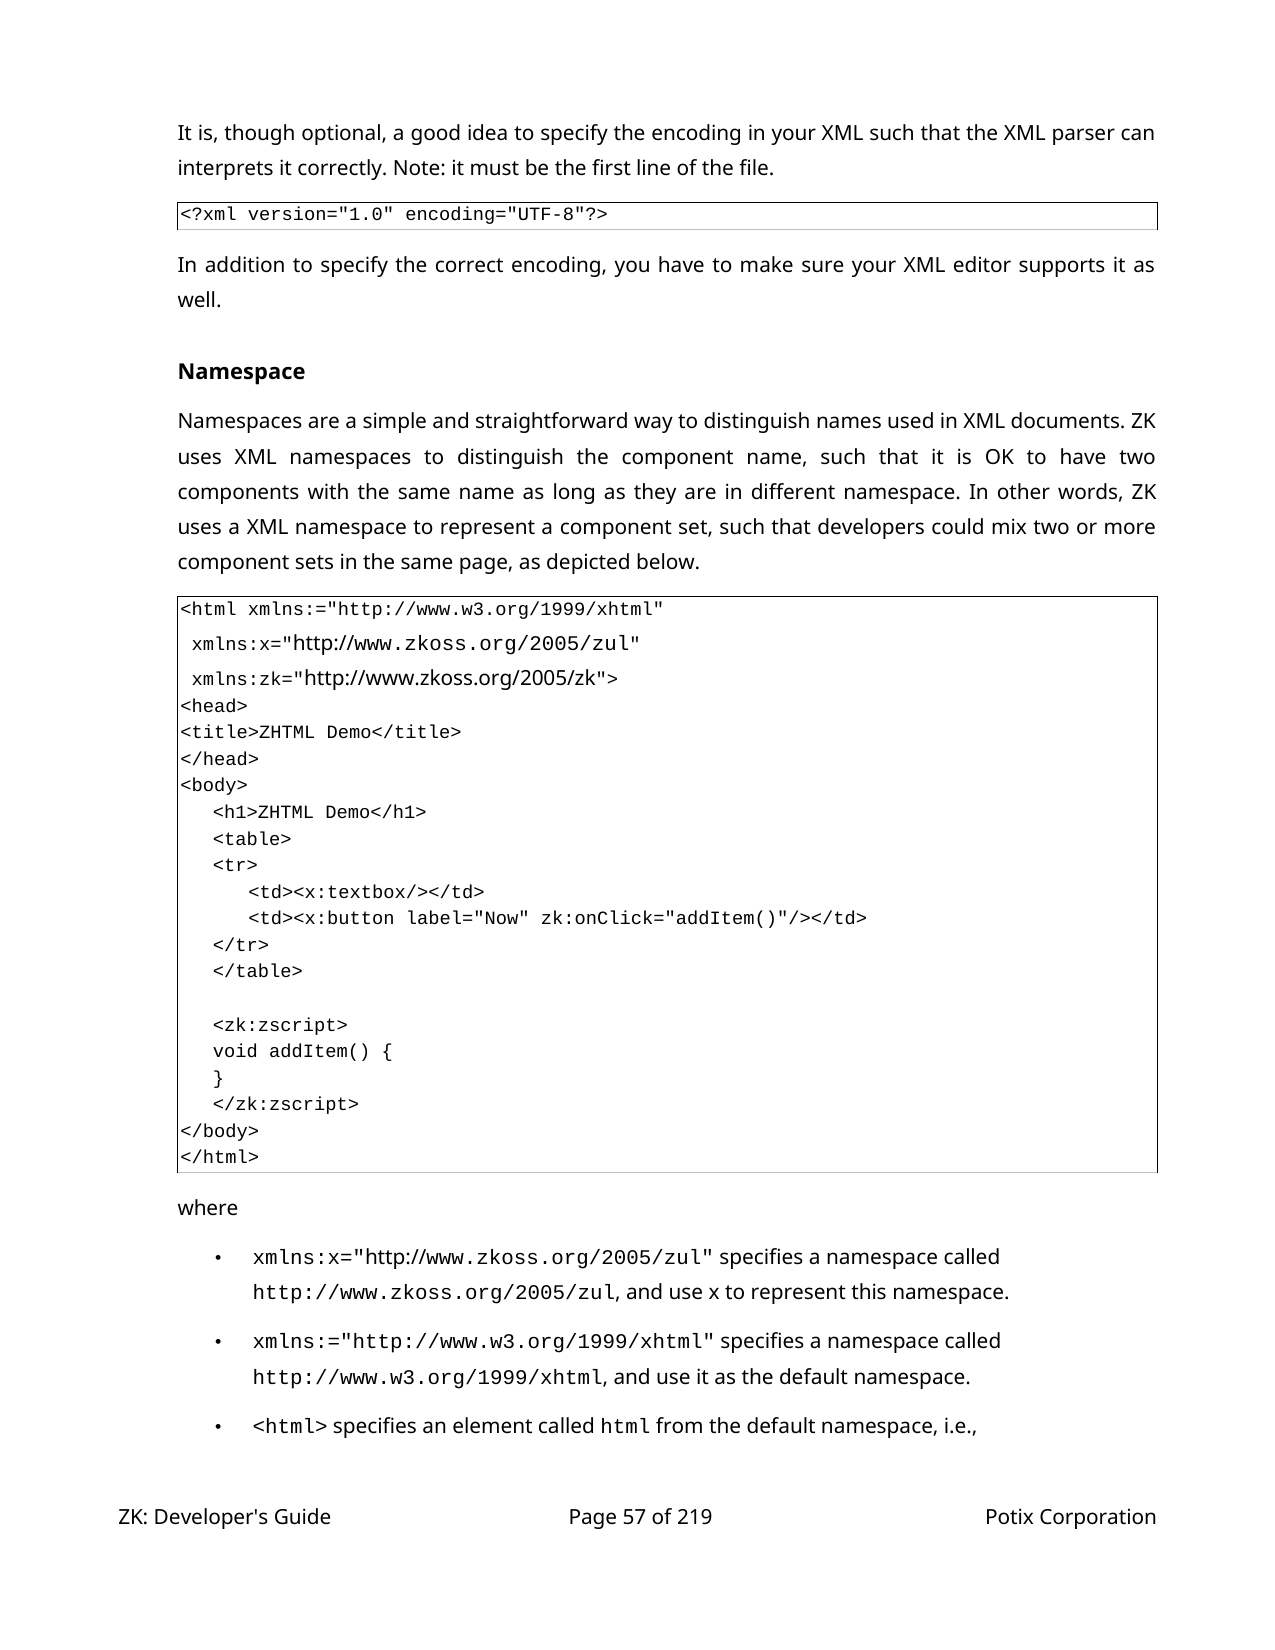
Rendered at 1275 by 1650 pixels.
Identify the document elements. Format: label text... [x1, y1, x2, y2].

subtitle Namespace [177, 356, 1157, 386]
list xmlns:="http://www.w3.org/1999/xhtml" specifies a namespace called http://www.w3.org/1999/xhtml, and use it as the default namespace. [215, 1327, 1157, 1391]
text where [177, 1193, 1157, 1221]
text In addition to specify the correct encoding, you have to make sure your XML editor supports it as well. [177, 250, 1157, 313]
list <html> specifies an element called html from the default namespace, i.e., [215, 1411, 1157, 1440]
list xmlns:x="http://www.zkoss.org/2005/zul" specifies a namespace called http://www.zkoss.org/2005/zul, and use x to represent this namespace. [215, 1242, 1157, 1306]
text <?xml version="1.0" encoding="UTF-8"?> [178, 203, 1157, 229]
text Namespaces are a simple and straightforward way to distinguish names used in XML documents. ZK uses XML namespaces to distinguish the component name, such that it is OK to have two components with the same name as long as they are in different namespace. In other words, ZK uses a XML namespace to represent a component set, such that developers could mix two or more component sets in the same page, as depicted below. [177, 407, 1157, 576]
text <html xmlns:="http://www.w3.org/1999/xhtml" xmlns:x="http://www.zkoss.org/2005/zul" xmlns:zk="http://www.zkoss.org/2005/zk"> <head> <title>ZHTML Demo</title> </head> <body> <h1>ZHTML Demo</h1> <table> <tr> <td><x:textbox/></td> <td><x:button label="Now" zk:onClick="addItem()"/></td> </tr> </table> <zk:zscript> void addItem() { } </zk:zscript> </body> </html> [178, 597, 1157, 1172]
text It is, though optional, a good idea to specify the encoding in your XML such that the XML parser can interprets it correctly. Note: it must be the first line of the file. [177, 118, 1157, 182]
